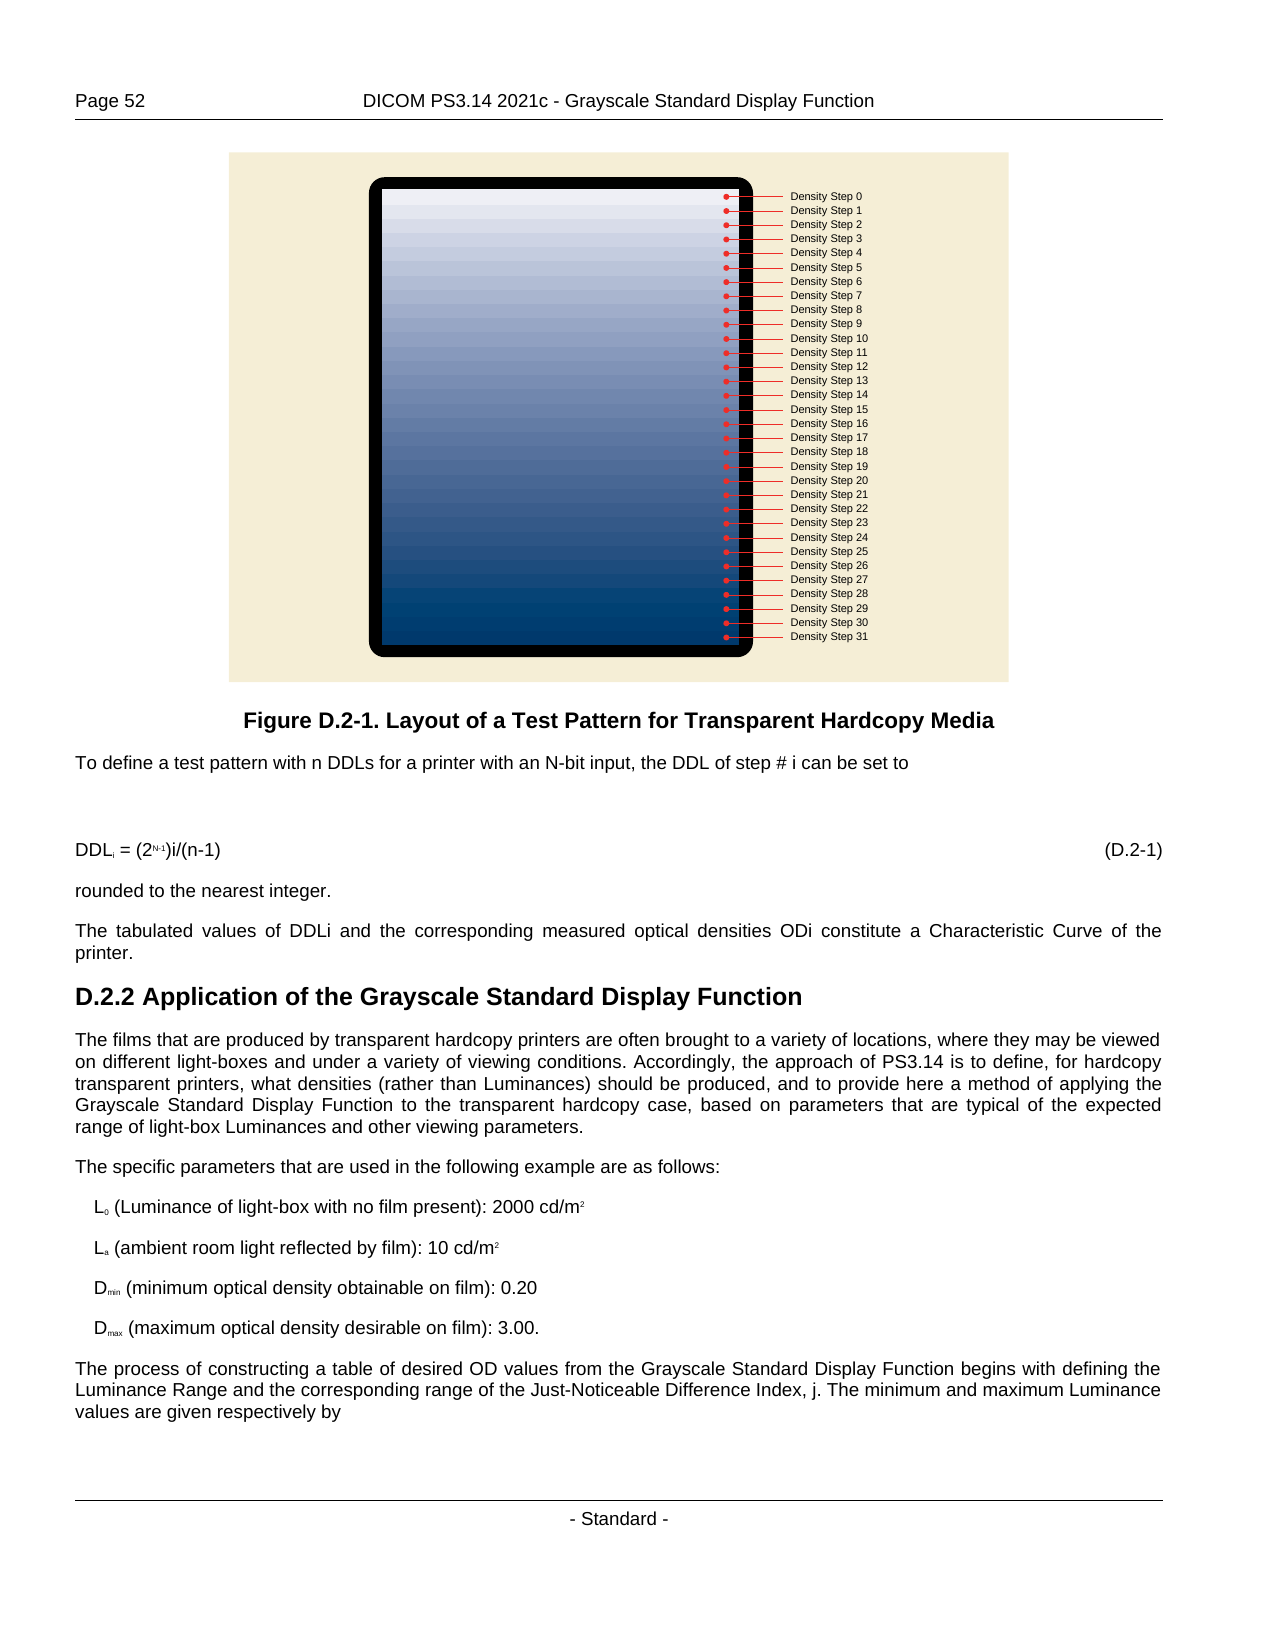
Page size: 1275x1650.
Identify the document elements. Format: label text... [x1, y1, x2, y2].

text La (ambient room light reflected by film): 10 cd/m2 [94, 1236, 1162, 1258]
text Figure D.2-1. Layout of a Test Pattern for Transparent Hardcopy Media [75, 707, 1162, 733]
table_header (D.2-1) [1095, 839, 1162, 861]
text Dmin (minimum optical density obtainable on film): 0.20 [94, 1277, 1162, 1298]
text The process of constructing a table of desired OD values from the Grayscale Standard Display Function begins with defining the Luminance Range and the corresponding range of the Just-Noticeable Difference Index, j. The minimum and maximum Luminance values are given respectively by [75, 1357, 1162, 1422]
text The specific parameters that are used in the following example are as follows: [75, 1156, 1162, 1177]
text rounded to the nearest integer. [75, 879, 1162, 901]
text To define a test pattern with n DDLs for a printer with an N-bit input, the DDL of step # i can be set to [75, 751, 1162, 773]
text Dmax (maximum optical density desirable on film): 3.00. [94, 1317, 1162, 1339]
text The films that are produced by transparent hardcopy printers are often brought to a variety of locations, where they may be viewed on different light-boxes and under a variety of viewing conditions. Accordingly, the approach of PS3.14 is to define, for hardcopy transparent printers, what densities (rather than Luminances) should be produced, and to provide here a method of applying the Grayscale Standard Display Function to the transparent hardcopy case, based on parameters that are typical of the expected range of light-box Luminances and other viewing parameters. [75, 1029, 1162, 1137]
text The tabulated values of DDLi and the corresponding measured optical densities ODi constitute a Characteristic Curve of the printer. [75, 920, 1162, 963]
table_header DDLi = (2N-1)i/(n-1) [75, 839, 1094, 861]
text L0 (Luminance of light-box with no film present): 2000 cd/m2 [94, 1196, 1162, 1218]
text D.2.2 Application of the Grayscale Standard Display Function [75, 982, 1162, 1011]
